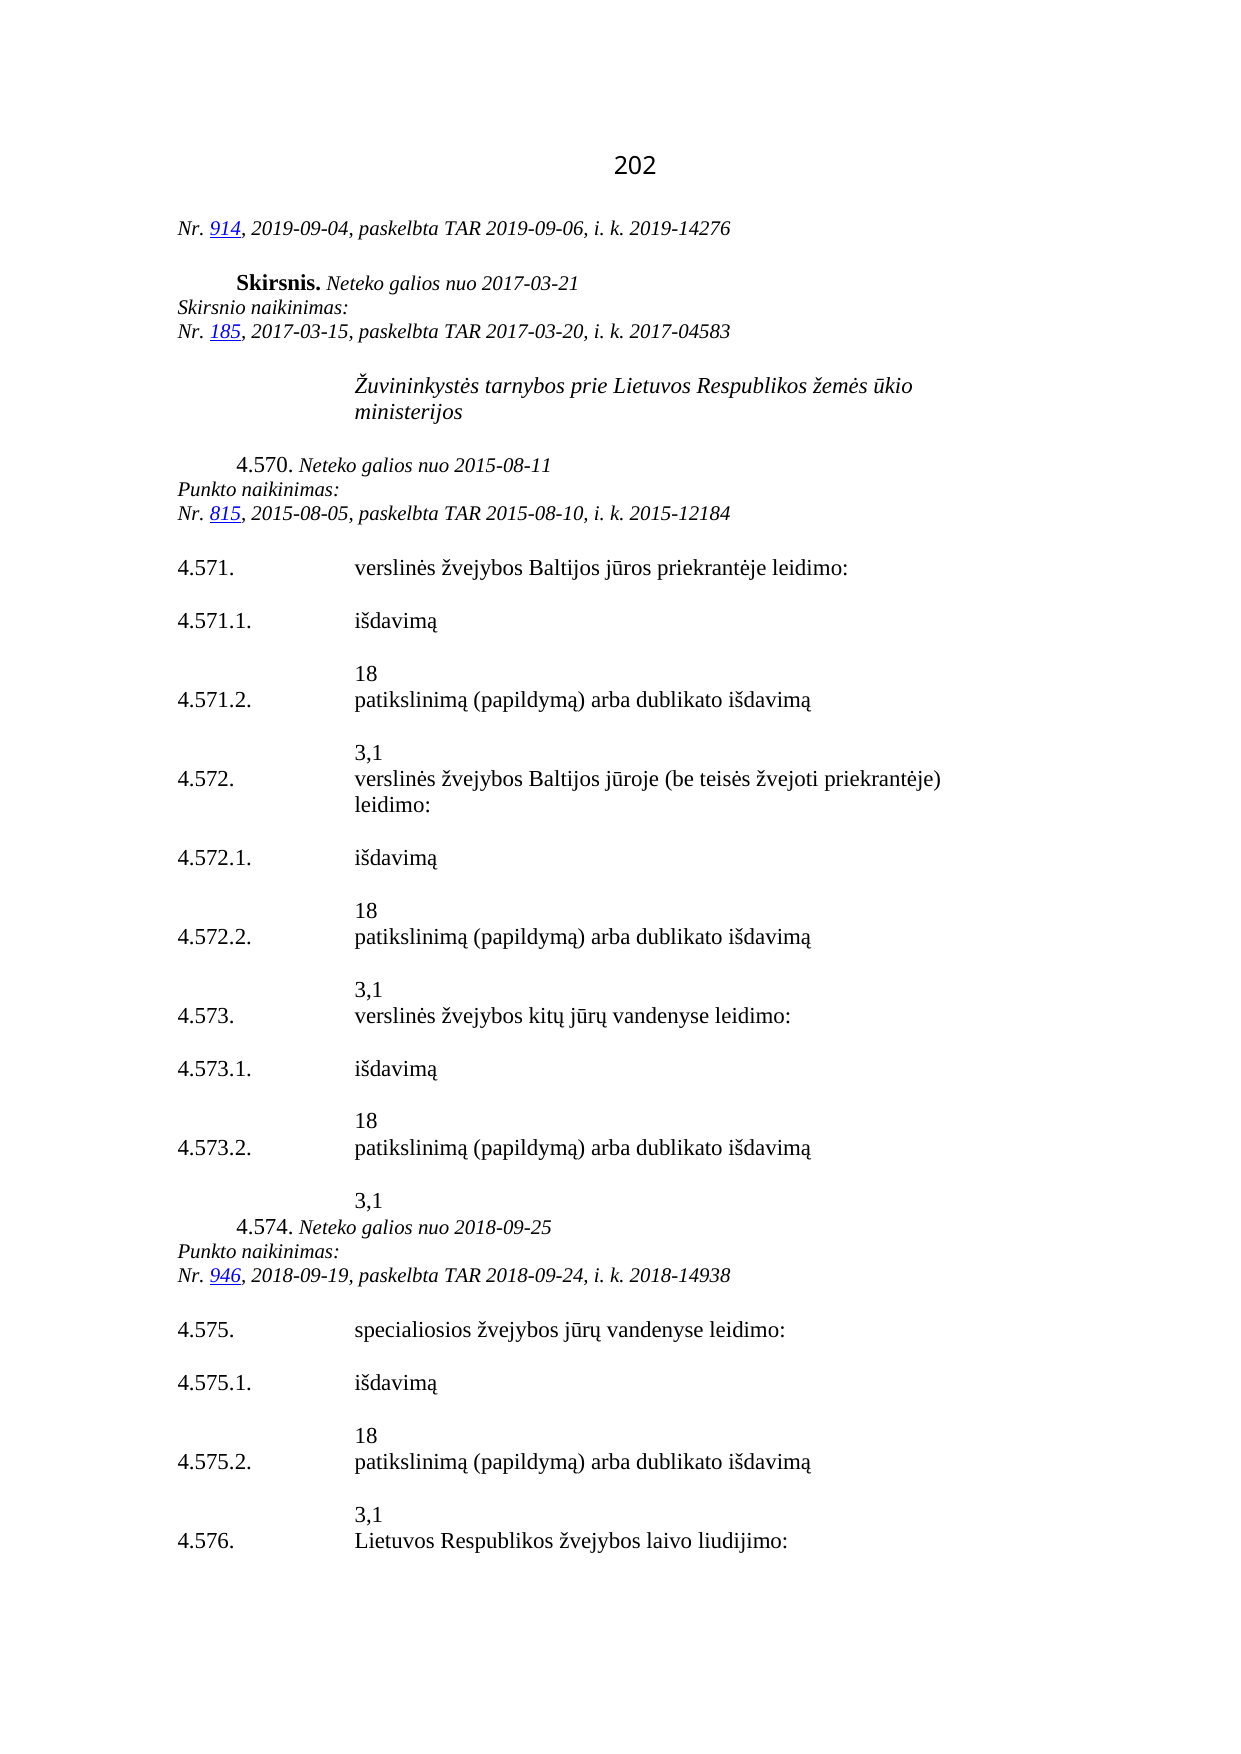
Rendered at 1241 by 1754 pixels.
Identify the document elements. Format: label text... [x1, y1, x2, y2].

text Nr. 815, 2015-08-05, paskelbta TAR 2015-08-10, i. k. 2015-12184 [177, 501, 1093, 525]
text Žuvininkystės tarnybos prie Lietuvos Respublikos žemės ūkio ministerijos [354, 372, 945, 451]
text 4.575.2. patikslinimą (papildymą) arba dublikato išdavimą 3,1 [177, 1448, 945, 1527]
text Nr. 185, 2017-03-15, paskelbta TAR 2017-03-20, i. k. 2017-04583 [177, 319, 1093, 343]
text 4.572.2. patikslinimą (papildymą) arba dublikato išdavimą 3,1 [177, 923, 945, 1002]
text 4.575. specialiosios žvejybos jūrų vandenyse leidimo: [177, 1316, 945, 1369]
text 4.571.2. patikslinimą (papildymą) arba dublikato išdavimą 3,1 [177, 686, 945, 765]
text 4.573. verslinės žvejybos kitų jūrų vandenyse leidimo: [177, 1002, 945, 1055]
text Skirsnio naikinimas: [177, 295, 1093, 319]
text 4.575.1. išdavimą 18 [177, 1369, 945, 1448]
text 4.570. Neteko galios nuo 2015-08-11 [177, 451, 1093, 477]
text 4.574. Neteko galios nuo 2018-09-25 [177, 1213, 1093, 1239]
text Punkto naikinimas: [177, 477, 1093, 501]
text 4.573.1. išdavimą 18 [177, 1055, 945, 1134]
text leidimo: [354, 791, 945, 844]
text 4.571. verslinės žvejybos Baltijos jūros priekrantėje leidimo: [177, 554, 945, 607]
text 4.572. verslinės žvejybos Baltijos jūroje (be teisės žvejoti priekrantėje) [177, 765, 945, 791]
text Punkto naikinimas: [177, 1239, 1093, 1263]
text Nr. 914, 2019-09-04, paskelbta TAR 2019-09-06, i. k. 2019-14276 [177, 216, 1093, 240]
text 4.573.2. patikslinimą (papildymą) arba dublikato išdavimą 3,1 [177, 1134, 945, 1213]
text Nr. 946, 2018-09-19, paskelbta TAR 2018-09-24, i. k. 2018-14938 [177, 1263, 1093, 1287]
text Skirsnis. Neteko galios nuo 2017-03-21 [177, 269, 1093, 295]
text 4.576. Lietuvos Respublikos žvejybos laivo liudijimo: [177, 1527, 1093, 1553]
text 4.571.1. išdavimą 18 [177, 607, 945, 686]
text 4.572.1. išdavimą 18 [177, 844, 945, 923]
